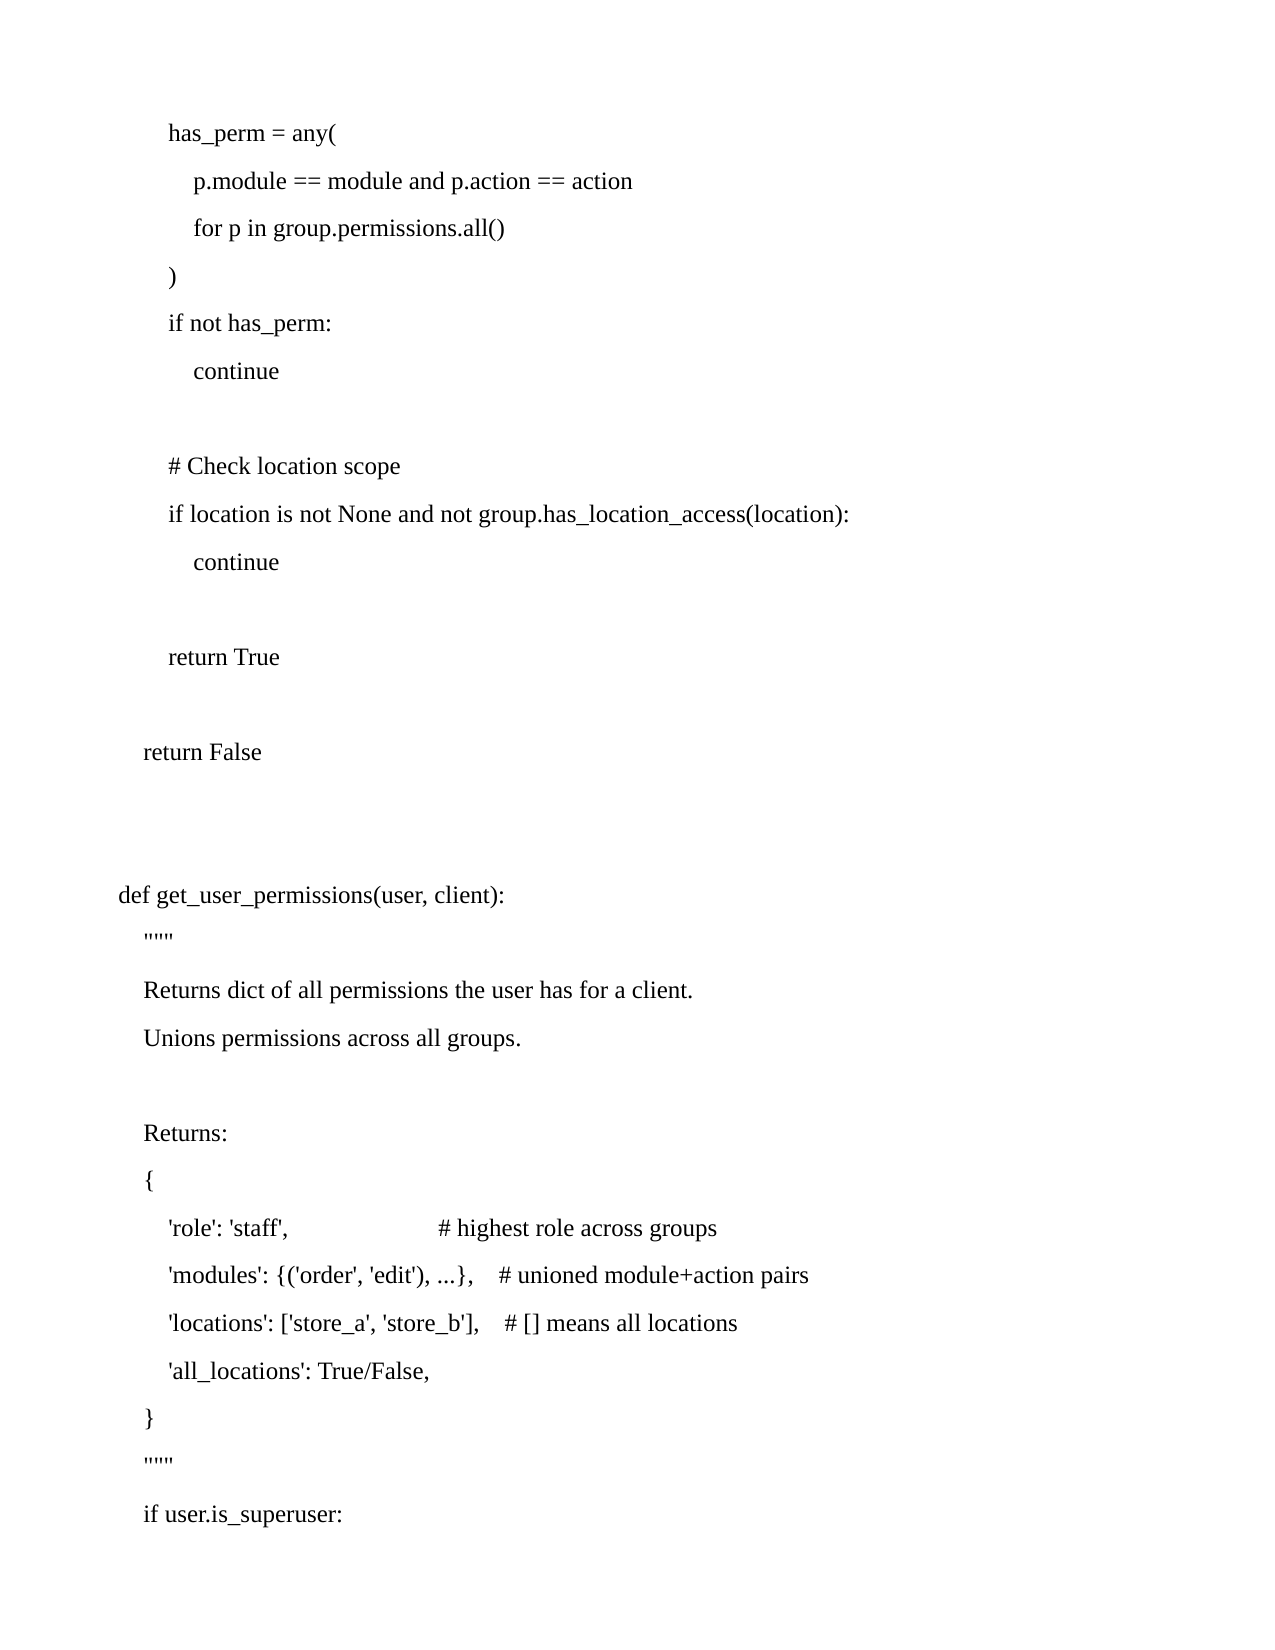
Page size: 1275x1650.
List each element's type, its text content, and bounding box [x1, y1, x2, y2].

text continue [118, 547, 1157, 575]
text } [118, 1403, 1157, 1432]
text { [118, 1165, 1157, 1194]
text # Check location scope [118, 451, 1157, 480]
text 'all_locations': True/False, [118, 1356, 1157, 1384]
text if user.is_superuser: [118, 1499, 1157, 1527]
text def get_user_permissions(user, client): [118, 880, 1157, 908]
text Returns dict of all permissions the user has for a client. [118, 975, 1157, 1004]
text continue [118, 356, 1157, 385]
text 'locations': ['store_a', 'store_b'], # [] means all locations [118, 1308, 1157, 1337]
text return False [118, 737, 1157, 766]
text Returns: [118, 1118, 1157, 1147]
text return True [118, 642, 1157, 671]
text """ [118, 1451, 1157, 1480]
text if location is not None and not group.has_location_access(location): [118, 499, 1157, 528]
text p.module == module and p.action == action [118, 166, 1157, 194]
text has_perm = any( [118, 118, 1157, 147]
text 'role': 'staff', # highest role across groups [118, 1213, 1157, 1242]
text if not has_perm: [118, 308, 1157, 337]
text ) [118, 261, 1157, 290]
text 'modules': {('order', 'edit'), ...}, # unioned module+action pairs [118, 1261, 1157, 1289]
text for p in group.permissions.all() [118, 213, 1157, 242]
text Unions permissions across all groups. [118, 1023, 1157, 1051]
text """ [118, 927, 1157, 956]
